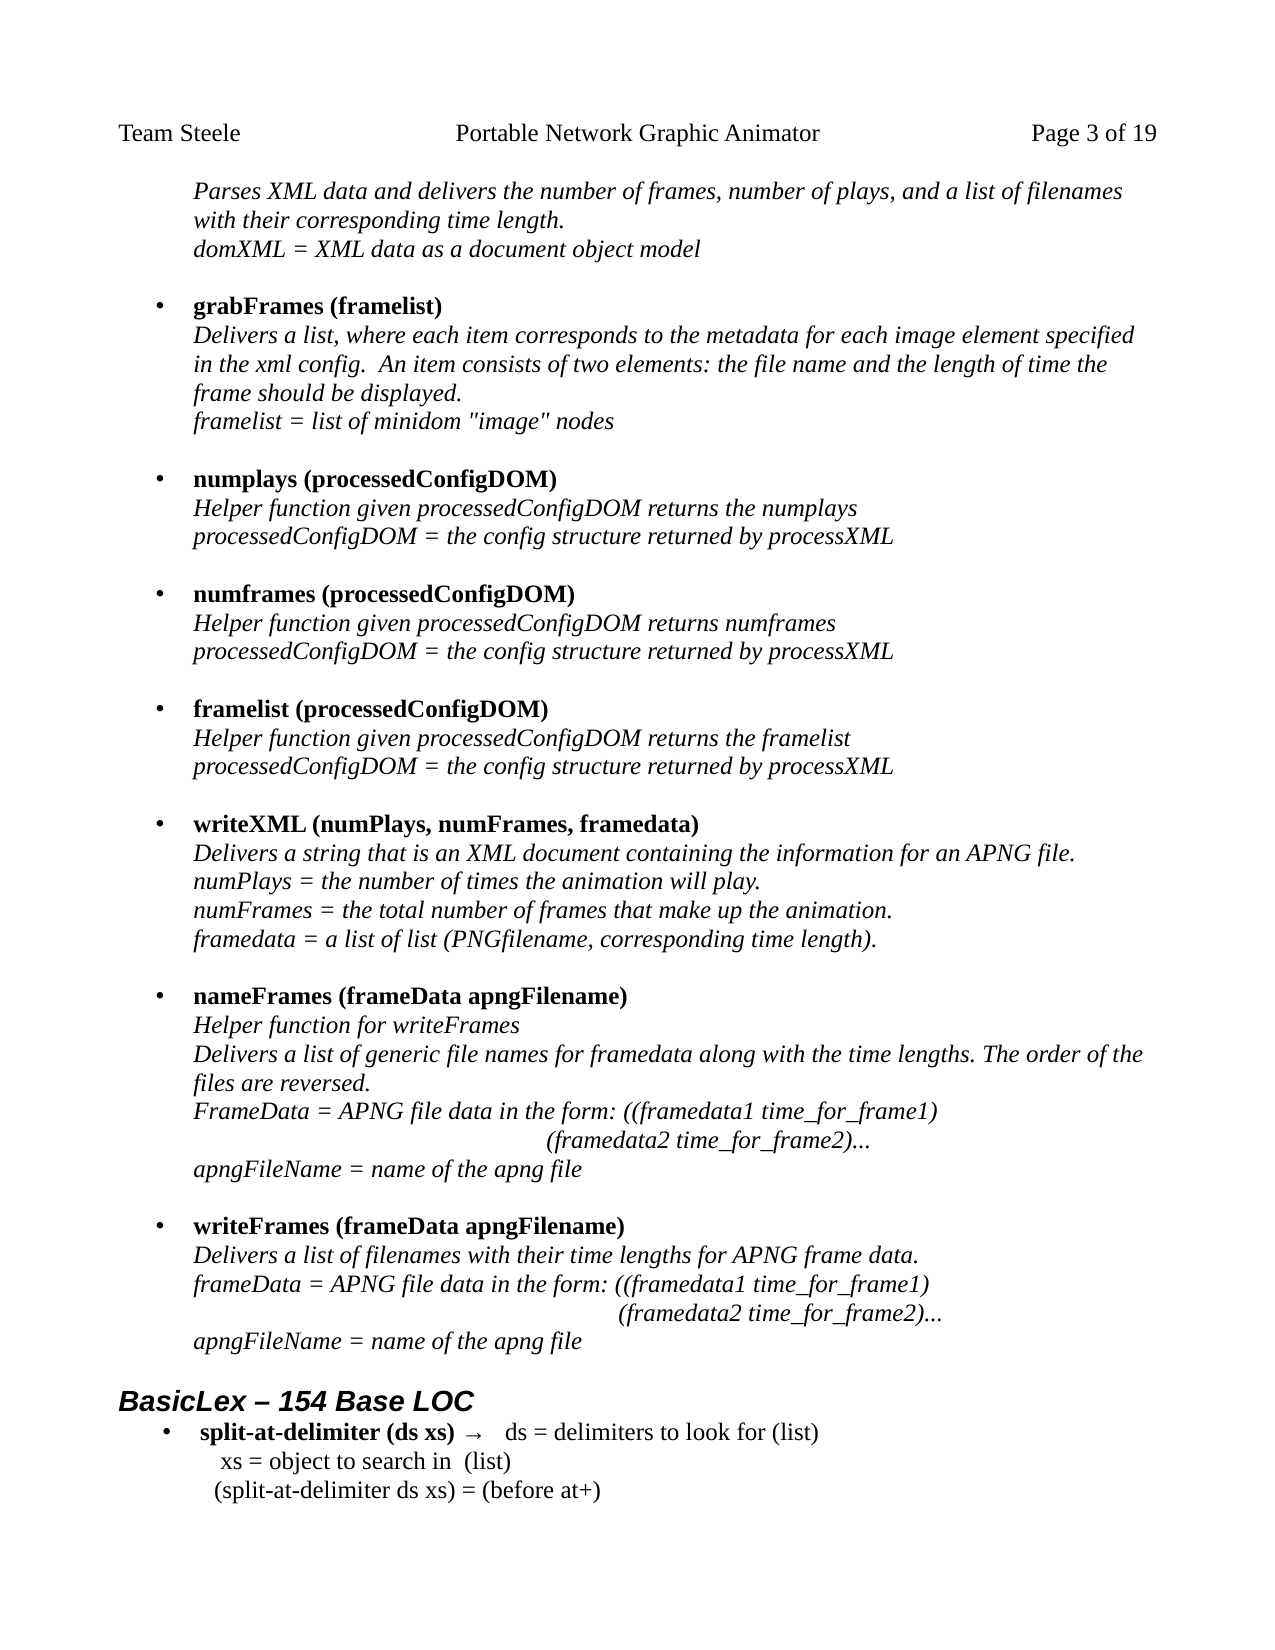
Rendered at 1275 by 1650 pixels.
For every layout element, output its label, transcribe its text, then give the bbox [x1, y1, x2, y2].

list Delivers a string that is an XML document containing the information for an APNG file. [156, 838, 1157, 866]
list writeFrames (frameData apngFilename) [156, 1211, 1157, 1240]
list numplays (processedConfigDOM) Helper function given processedConfigDOM returns the numplays processedConfigDOM = the config structure returned by processXML [156, 464, 1157, 579]
list grabFrames (framelist) Delivers a list, where each item corresponds to the metadata for each image element specified in the xml config. An item consists of two elements: the file name and the length of time the frame should be displayed. framelist = list of minidom "image" nodes [156, 291, 1157, 464]
subtitle BasicLex – 154 Base LOC [118, 1384, 1157, 1417]
text xs = object to search in (list) [201, 1446, 1157, 1475]
list numframes (processedConfigDOM) Helper function given processedConfigDOM returns numframes processedConfigDOM = the config structure returned by processXML [156, 579, 1157, 694]
list framelist (processedConfigDOM) Helper function given processedConfigDOM returns the framelist processedConfigDOM = the config structure returned by processXML [156, 694, 1157, 809]
list writeXML (numPlays, numFrames, framedata) [156, 809, 1157, 838]
list split-at-delimiter (ds xs) → ds = delimiters to look for (list) [162, 1417, 1157, 1446]
list nameFrames (frameData apngFilename) Helper function for writeFrames Delivers a list of generic file names for framedata along with the time lengths. The order of the files are reversed. FrameData = APNG file data in the form: ((framedata1 time_for_frame1) (framedata2 time_for_frame2)... apngFileName = name of the apng file [156, 981, 1157, 1211]
list domXML = XML data as a document object model [156, 234, 1157, 291]
list numFrames = the total number of frames that make up the animation. [156, 895, 1157, 924]
list framedata = a list of list (PNGfilename, corresponding time length). [156, 924, 1157, 953]
text (split-at-delimiter ds xs) = (before at+) [201, 1475, 1157, 1504]
list numPlays = the number of times the animation will play. [156, 866, 1157, 895]
list Delivers a list of filenames with their time lengths for APNG frame data. frameData = APNG file data in the form: ((framedata1 time_for_frame1) (framedata2 time_for_frame2)... apngFileName = name of the apng file [156, 1240, 1157, 1384]
list Parses XML data and delivers the number of frames, number of plays, and a list of filenames with their corresponding time length. [156, 176, 1157, 234]
